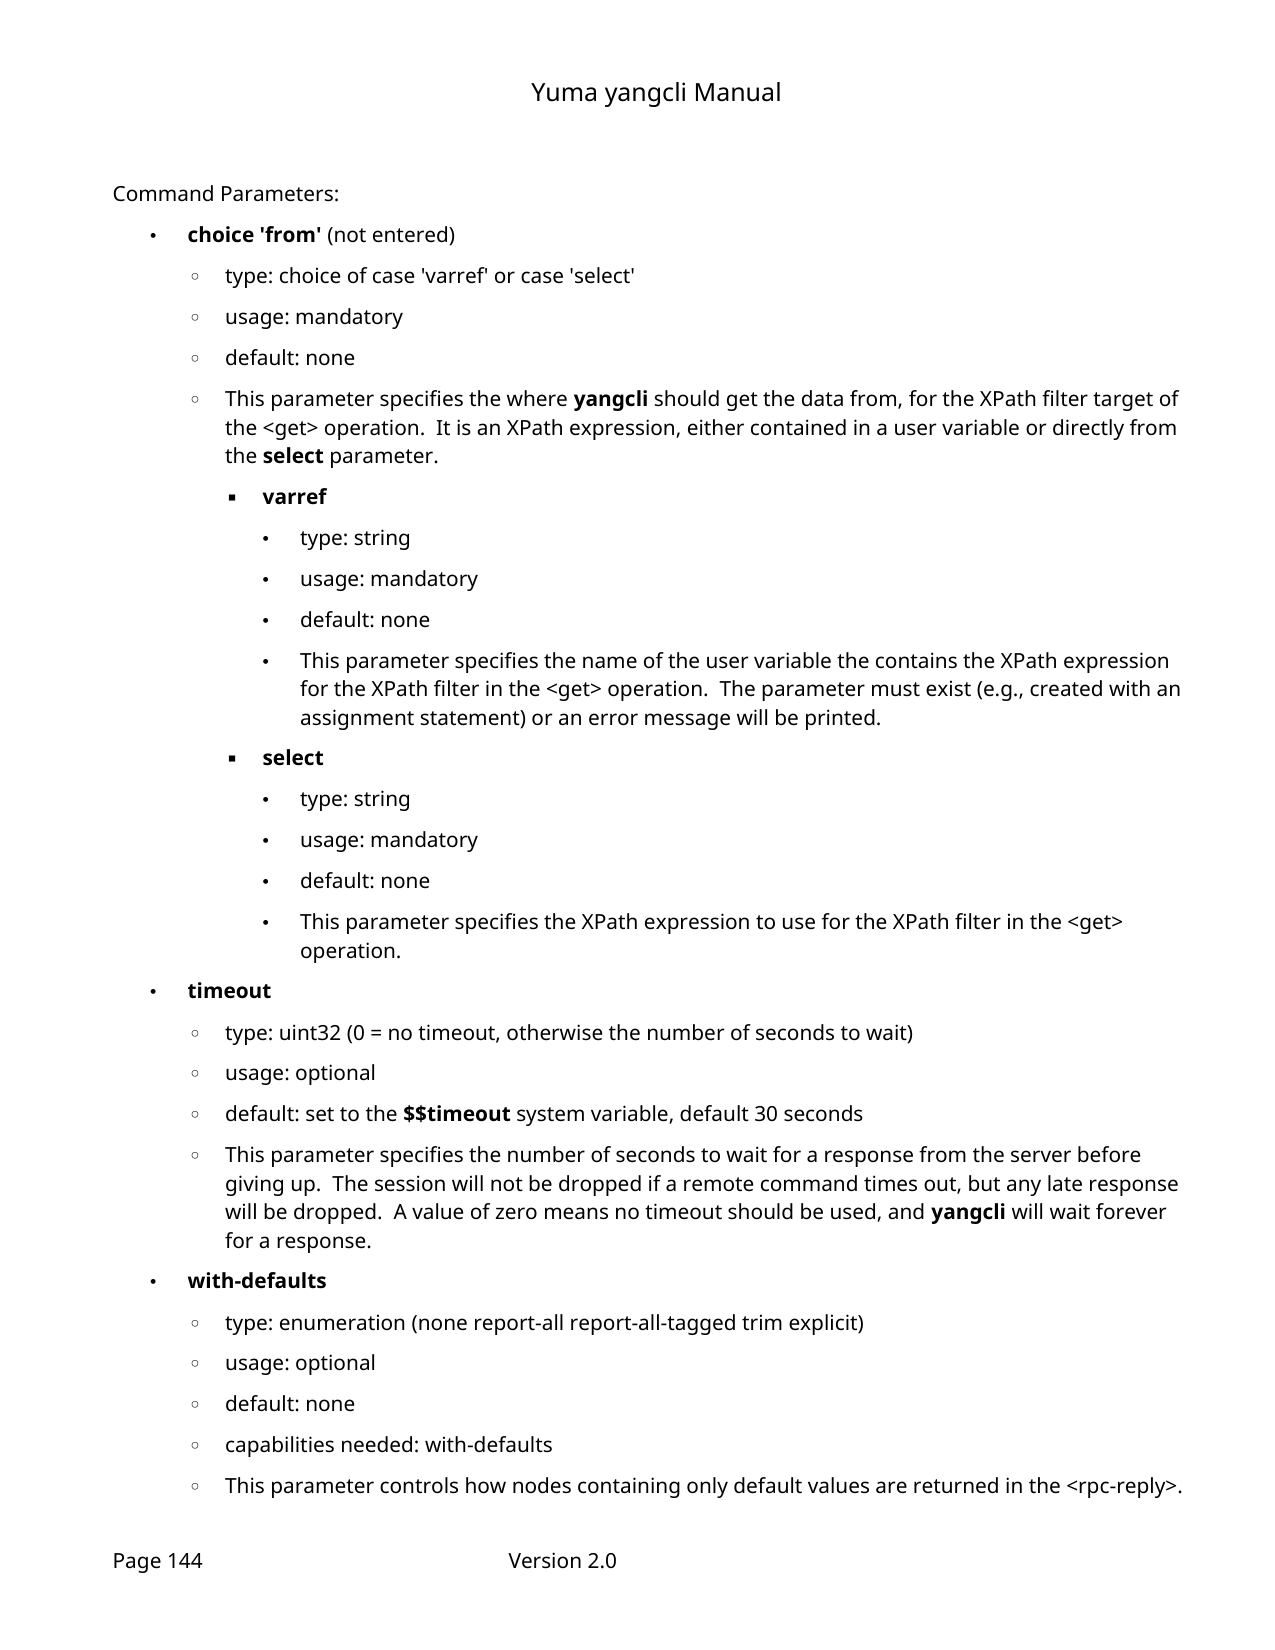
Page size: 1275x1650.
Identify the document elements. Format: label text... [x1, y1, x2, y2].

list varref [225, 482, 1200, 510]
list type: string [262, 523, 1200, 551]
list This parameter specifies the XPath expression to use for the XPath filter in the <get> operation. [262, 907, 1200, 964]
list This parameter specifies the name of the user variable the contains the XPath expression for the XPath filter in the <get> operation. The parameter must exist (e.g., created with an assignment statement) or an error message will be printed. [262, 646, 1200, 731]
list This parameter specifies the where yangcli should get the data from, for the XPath filter target of the <get> operation. It is an XPath expression, either contained in a user variable or directly from the select parameter. [187, 384, 1200, 469]
list with-defaults [150, 1267, 1200, 1295]
list default: none [262, 605, 1200, 633]
list default: none [187, 1389, 1200, 1418]
list default: none [262, 866, 1200, 895]
list default: none [187, 343, 1200, 372]
list type: string [262, 784, 1200, 813]
list choice 'from' (not entered) [150, 220, 1200, 249]
list timeout [150, 977, 1200, 1005]
text Command Parameters: [112, 179, 1200, 208]
list usage: optional [187, 1348, 1200, 1377]
list usage: mandatory [262, 564, 1200, 592]
list type: uint32 (0 = no timeout, otherwise the number of seconds to wait) [187, 1018, 1200, 1046]
list type: choice of case 'varref' or case 'select' [187, 261, 1200, 290]
list This parameter specifies the number of seconds to wait for a response from the server before giving up. The session will not be dropped if a remote command times out, but any late response will be dropped. A value of zero means no timeout should be used, and yangcli will wait forever for a response. [187, 1140, 1200, 1254]
list usage: optional [187, 1058, 1200, 1087]
list default: set to the $$timeout system variable, default 30 seconds [187, 1099, 1200, 1128]
list capabilities needed: with-defaults [187, 1430, 1200, 1459]
list usage: mandatory [187, 302, 1200, 331]
list select [225, 743, 1200, 772]
list type: enumeration (none report-all report-all-tagged trim explicit) [187, 1308, 1200, 1336]
list usage: mandatory [262, 825, 1200, 854]
list This parameter controls how nodes containing only default values are returned in the <rpc-reply>. [187, 1471, 1200, 1500]
